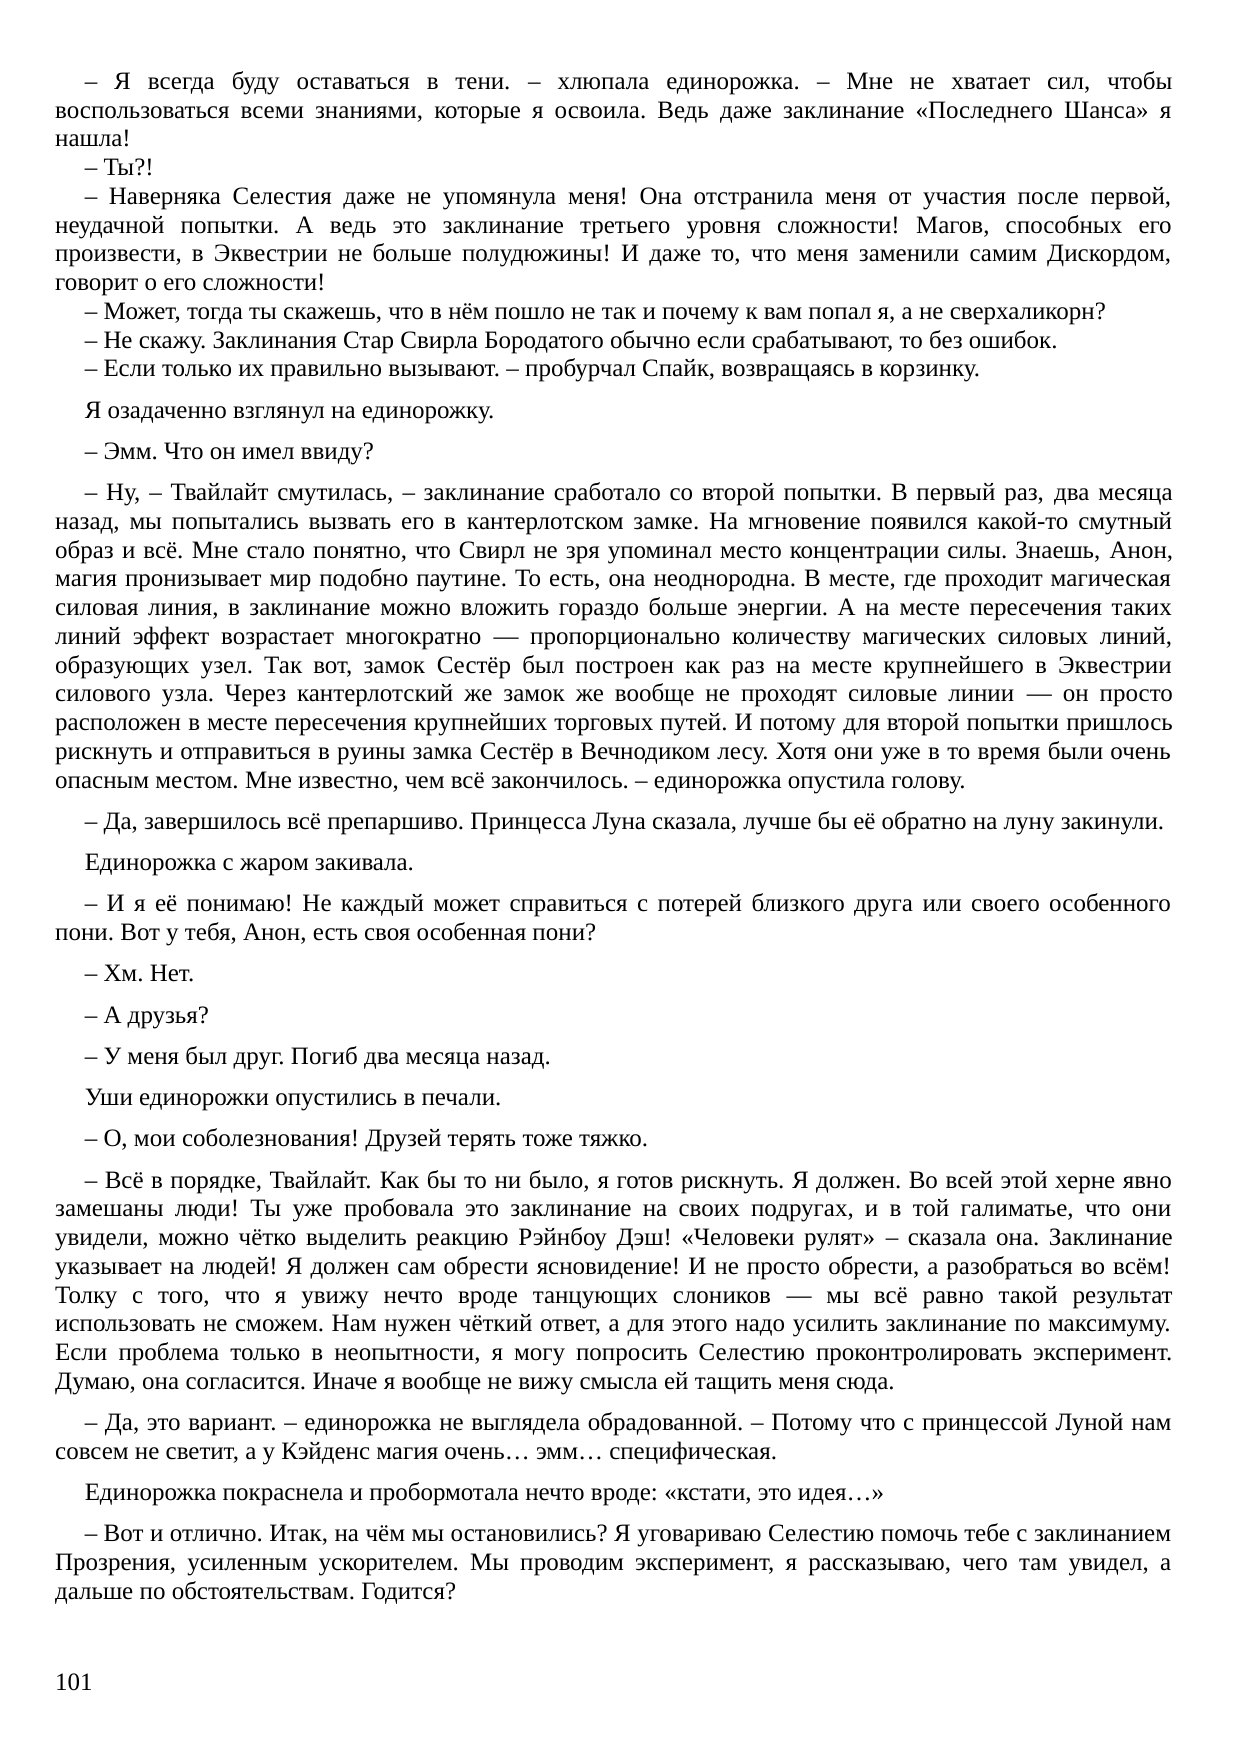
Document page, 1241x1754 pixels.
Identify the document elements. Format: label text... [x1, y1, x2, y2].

text Единорожка с жаром закивала. [55, 847, 1173, 876]
text – Может, тогда ты скажешь, что в нём пошло не так и почему к вам попал я, а не сверхаликорн? [55, 296, 1173, 325]
text – Хм. Нет. [55, 958, 1173, 987]
text – А друзья? [55, 1000, 1173, 1028]
text Я озадаченно взглянул на единорожку. [55, 395, 1173, 423]
text – Наверняка Селестия даже не упомянула меня! Она отстранила меня от участия после первой, неудачной попытки. А ведь это заклинание третьего уровня сложности! Магов, способных его произвести, в Эквестрии не больше полудюжины! И даже то, что меня заменили самим Дискордом, говорит о его сложности! [55, 181, 1173, 296]
text Единорожка покраснела и пробормотала нечто вроде: «кстати, это идея…» [55, 1477, 1173, 1506]
text – Ну, – Твайлайт смутилась, – заклинание сработало со второй попытки. В первый раз, два месяца назад, мы попытались вызвать его в кантерлотском замке. На мгновение появился какой-то смутный образ и всё. Мне стало понятно, что Свирл не зря упоминал место концентрации силы. Знаешь, Анон, магия пронизывает мир подобно паутине. То есть, она неоднородна. В месте, где проходит магическая силовая линия, в заклинание можно вложить гораздо больше энергии. А на месте пересечения таких линий эффект возрастает многократно — пропорционально количеству магических силовых линий, образующих узел. Так вот, замок Сестёр был построен как раз на месте крупнейшего в Эквестрии силового узла. Через кантерлотский же замок же вообще не проходят силовые линии — он просто расположен в месте пересечения крупнейших торговых путей. И потому для второй попытки пришлось рискнуть и отправиться в руины замка Сестёр в Вечнодиком лесу. Хотя они уже в то время были очень опасным местом. Мне известно, чем всё закончилось. – единорожка опустила голову. [55, 477, 1173, 793]
text – Эмм. Что он имел ввиду? [55, 436, 1173, 465]
text Уши единорожки опустились в печали. [55, 1082, 1173, 1111]
text – Ты?! [55, 152, 1173, 181]
text – У меня был друг. Погиб два месяца назад. [55, 1041, 1173, 1070]
text – Не скажу. Заклинания Стар Свирла Бородатого обычно если срабатывают, то без ошибок. [55, 325, 1173, 353]
text – Всё в порядке, Твайлайт. Как бы то ни было, я готов рискнуть. Я должен. Во всей этой херне явно замешаны люди! Ты уже пробовала это заклинание на своих подругах, и в той галиматье, что они увидели, можно чётко выделить реакцию Рэйнбоу Дэш! «Человеки рулят» – сказала она. Заклинание указывает на людей! Я должен сам обрести ясновидение! И не просто обрести, а разобраться во всём! Толку с того, что я увижу нечто вроде танцующих слоников — мы всё равно такой результат использовать не сможем. Нам нужен чёткий ответ, а для этого надо усилить заклинание по максимуму. Если проблема только в неопытности, я могу попросить Селестию проконтролировать эксперимент. Думаю, она согласится. Иначе я вообще не вижу смысла ей тащить меня сюда. [55, 1165, 1173, 1395]
text – Вот и отлично. Итак, на чём мы остановились? Я уговариваю Селестию помочь тебе с заклинанием Прозрения, усиленным ускорителем. Мы проводим эксперимент, я рассказываю, чего там увидел, а дальше по обстоятельствам. Годится? [55, 1518, 1173, 1605]
text – Если только их правильно вызывают. – пробурчал Спайк, возвращаясь в корзинку. [55, 353, 1173, 382]
text – Я всегда буду оставаться в тени. – хлюпала единорожка. – Мне не хватает сил, чтобы воспользоваться всеми знаниями, которые я освоила. Ведь даже заклинание «Последнего Шанса» я нашла! [55, 66, 1173, 152]
text – О, мои соболезнования! Друзей терять тоже тяжко. [55, 1123, 1173, 1152]
text – Да, это вариант. – единорожка не выглядела обрадованной. – Потому что с принцессой Луной нам совсем не светит, а у Кэйденс магия очень… эмм… специфическая. [55, 1407, 1173, 1465]
text – И я её понимаю! Не каждый может справиться с потерей близкого друга или своего особенного пони. Вот у тебя, Анон, есть своя особенная пони? [55, 888, 1173, 946]
text – Да, завершилось всё препаршиво. Принцесса Луна сказала, лучше бы её обратно на луну закинули. [55, 806, 1173, 835]
